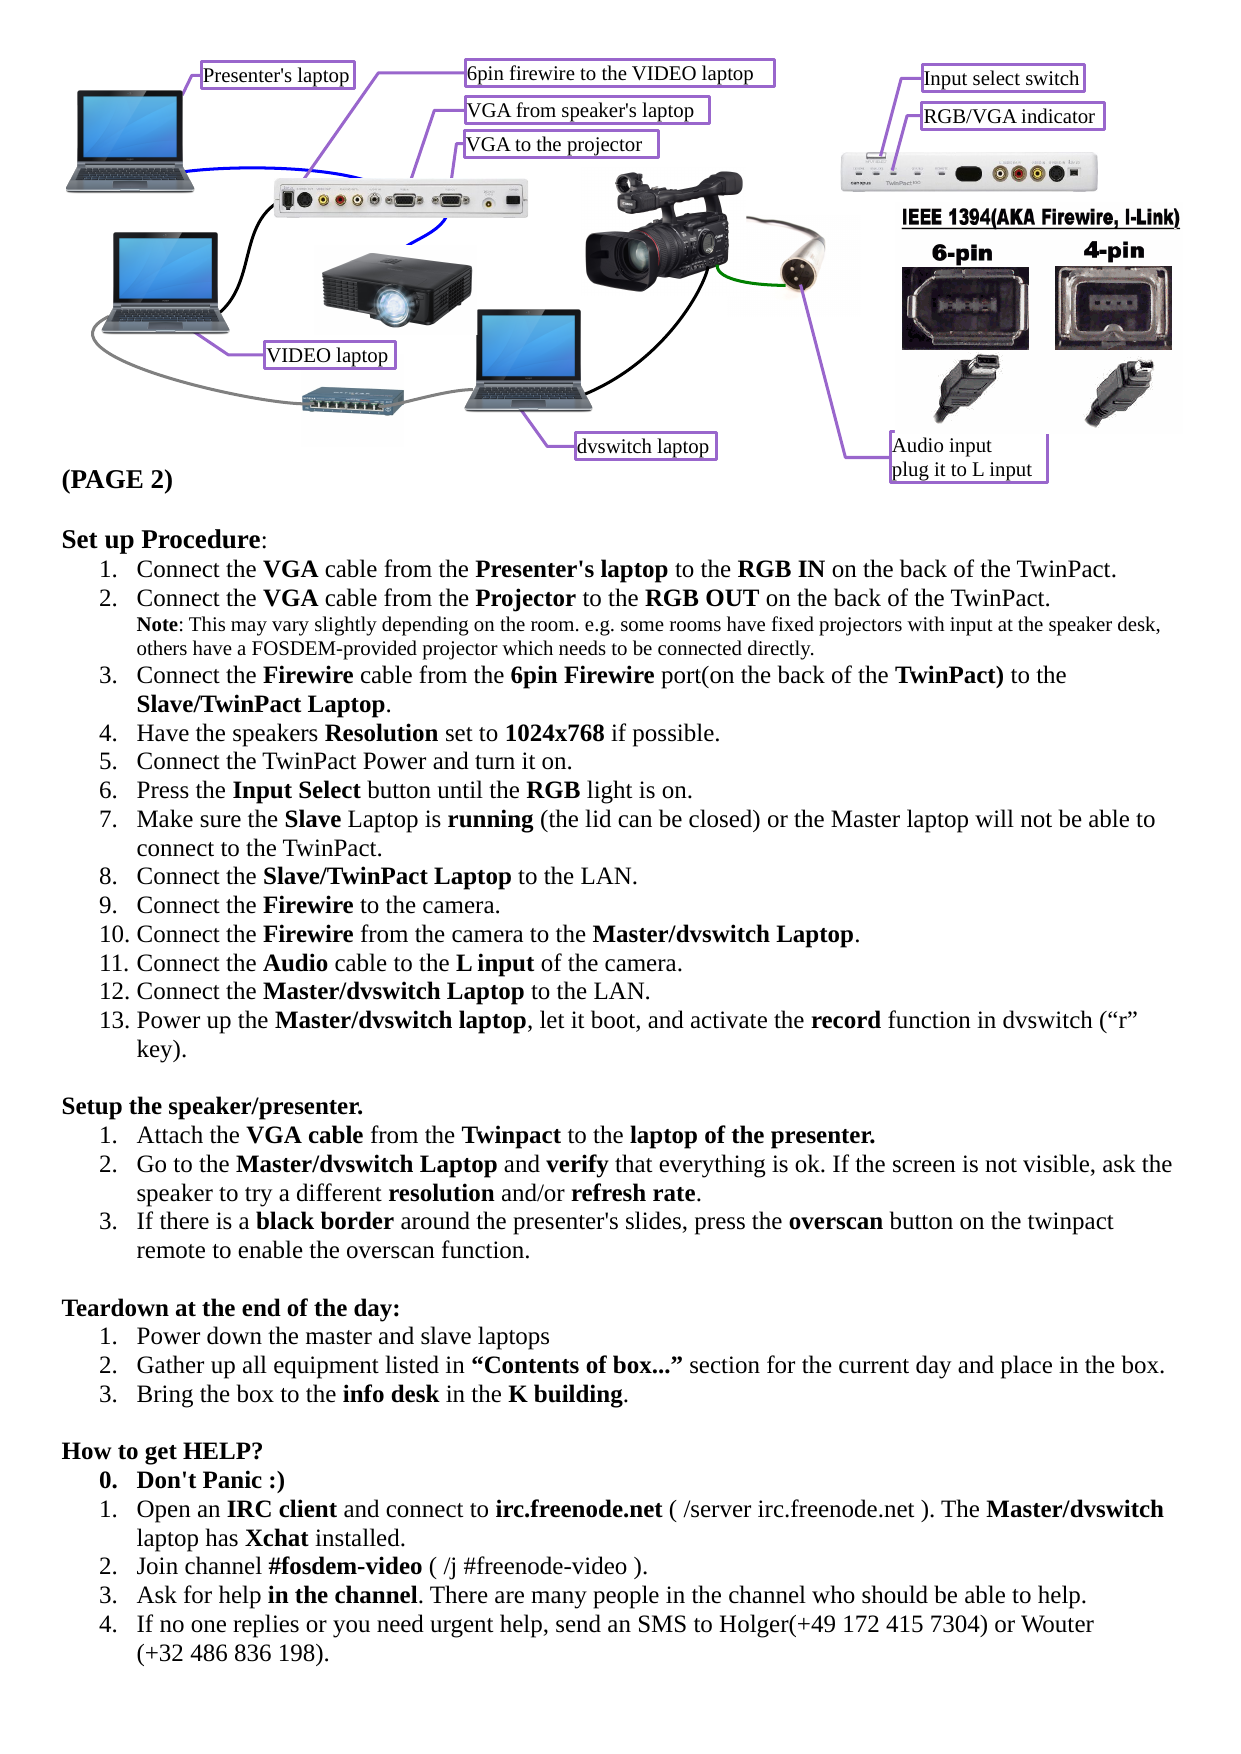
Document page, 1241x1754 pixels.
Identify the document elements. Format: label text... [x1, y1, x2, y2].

list Don't Panic :) [99, 1465, 1179, 1494]
picture [894, 202, 1183, 434]
list Connect the VGA cable from the Projector to the RGB OUT on the back of the TwinPact. Note: This may vary slightly depending on the room. e.g. some rooms have fixed projectors with input at the speaker desk, others have a FOSDEM-provided projector which needs to be connected directly. [99, 583, 1179, 660]
list Connect the Slave/TwinPact Laptop to the LAN. [99, 861, 1179, 890]
list Attach the VGA cable from the Twinpact to the laptop of the presenter. [99, 1120, 1179, 1149]
picture [301, 354, 394, 367]
text Set up Procedure: [61, 523, 1179, 554]
picture [314, 167, 862, 425]
list Bring the box to the info desk in the K building. [99, 1379, 1179, 1408]
picture [319, 354, 328, 361]
list Connect the TwinPact Power and turn it on. [99, 746, 1179, 775]
list Connect the Firewire to the camera. [99, 890, 1179, 919]
list Go to the Master/dvswitch Laptop and verify that everything is ok. If the screen is not visible, ask the speaker to try a different resolution and/or refresh rate. [99, 1149, 1179, 1206]
picture [840, 152, 1098, 192]
list Power down the master and slave laptops [99, 1321, 1179, 1350]
list Open an IRC client and connect to irc.freenode.net ( /server irc.freenode.net ). The Master/dvswitch laptop has Xchat installed. [99, 1494, 1179, 1551]
picture [101, 218, 230, 347]
list Ask for help in the channel. There are many people in the channel who should be able to help. [99, 1580, 1179, 1609]
text How to get HELP? [61, 1436, 1179, 1465]
list Connect the Master/dvswitch Laptop to the LAN. [99, 976, 1179, 1005]
text (PAGE 2) [61, 463, 1179, 494]
list If no one replies or you need urgent help, send an SMS to Holger(+49 172 415 7304) or Wouter (+32 486 836 198). [99, 1609, 1179, 1666]
list If there is a black border around the presenter's slides, press the overscan button on the twinpact remote to enable the overscan function. [99, 1206, 1179, 1264]
picture [301, 354, 405, 447]
list Connect the VGA cable from the Presenter's laptop to the RGB IN on the back of the TwinPact. [99, 554, 1179, 583]
list Have the speakers Resolution set to 1024x768 if possible. [99, 718, 1179, 746]
list Make sure the Slave Laptop is running (the lid can be closed) or the Master laptop will not be able to connect to the TwinPact. [99, 804, 1179, 861]
list Gather up all equipment listed in “Contents of box...” section for the current day and place in the box. [99, 1350, 1179, 1379]
list Power up the Master/dvswitch laptop, let it boot, and activate the record function in dvswitch (“r” key). [99, 1005, 1179, 1063]
picture [273, 178, 529, 218]
picture [66, 76, 195, 206]
text Setup the speaker/presenter. [61, 1091, 1179, 1120]
list Connect the Firewire from the camera to the Master/dvswitch Laptop. [99, 919, 1179, 948]
list Press the Input Select button until the RGB light is on. [99, 775, 1179, 804]
text Teardown at the end of the day: [61, 1293, 1179, 1321]
list Join channel #fosdem-video ( /j #freenode-video ). [99, 1551, 1179, 1580]
list Connect the Audio cable to the L input of the camera. [99, 948, 1179, 976]
list Connect the Firewire cable from the 6pin Firewire port(on the back of the TwinPact) to the Slave/TwinPact Laptop. [99, 660, 1179, 718]
